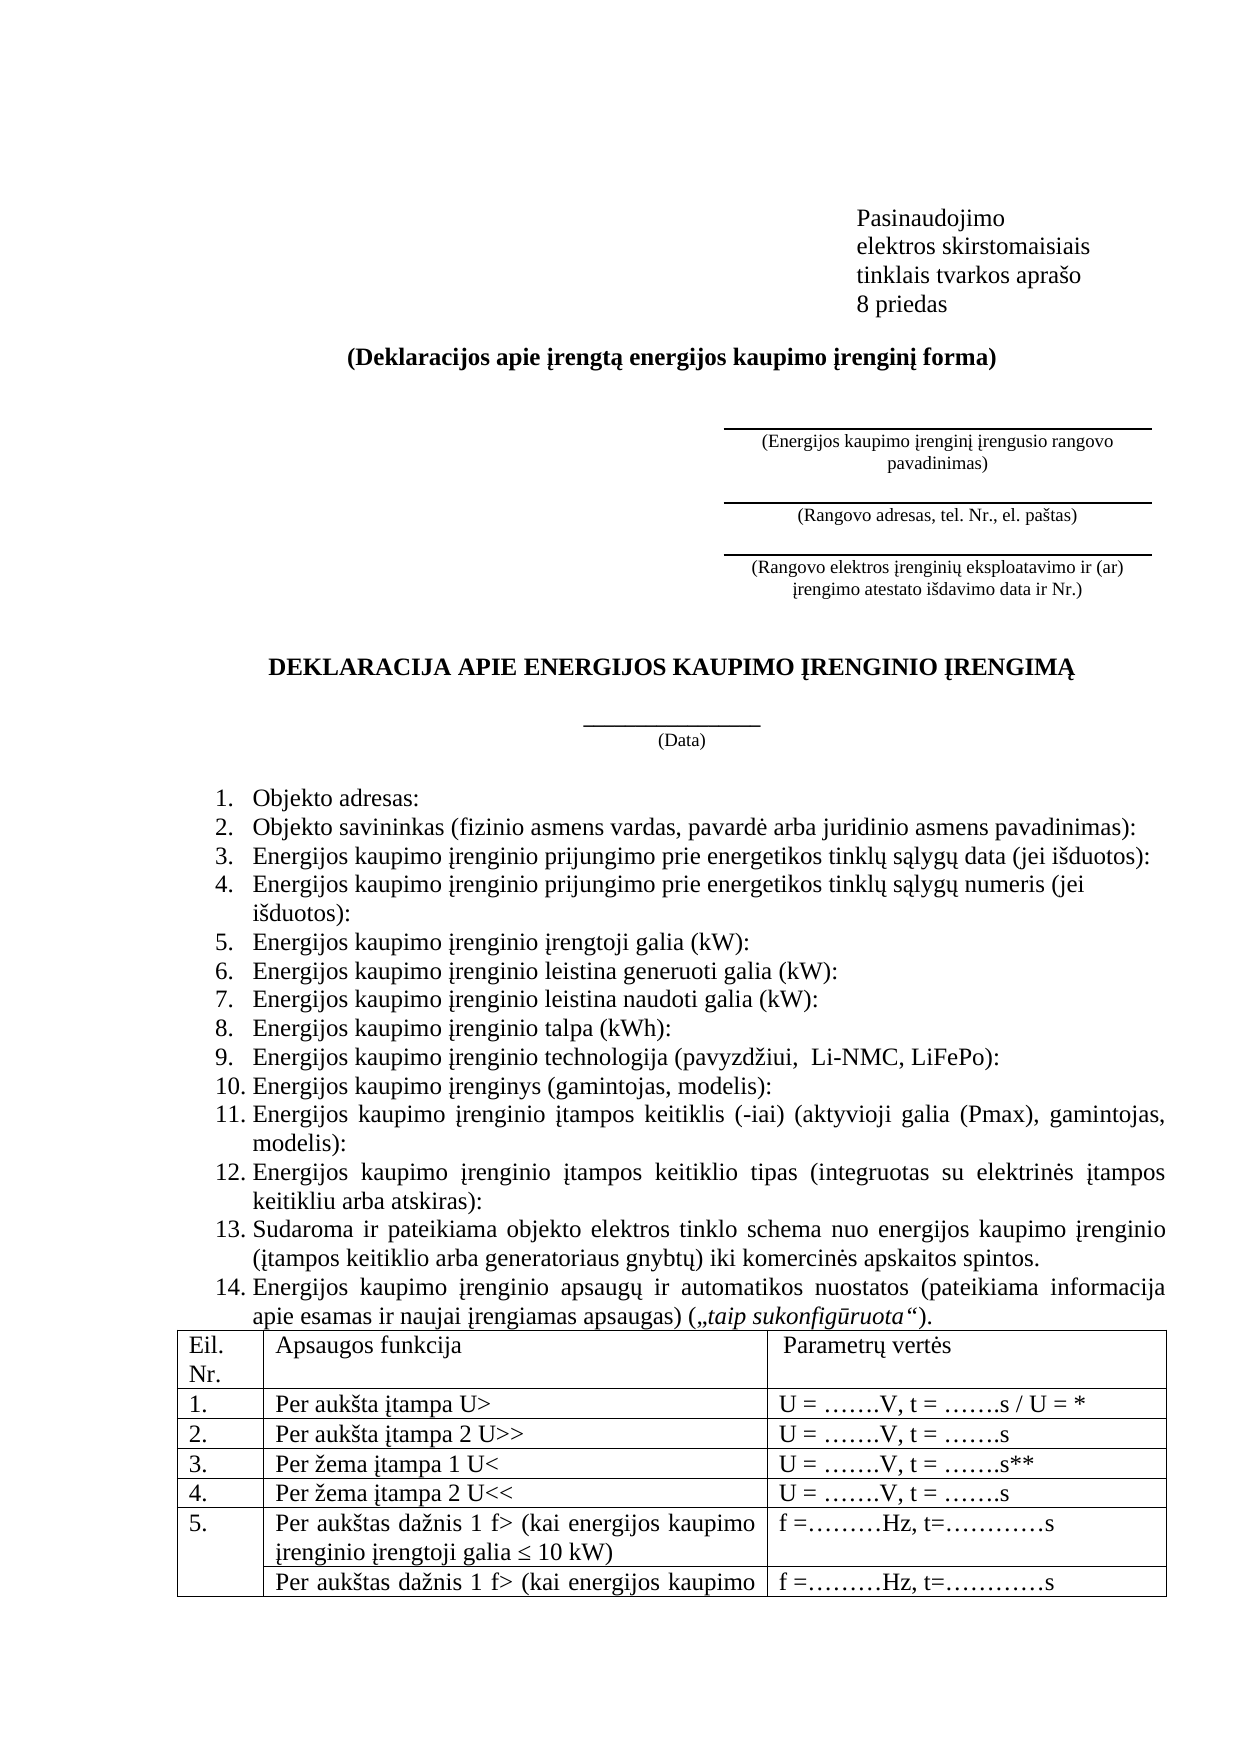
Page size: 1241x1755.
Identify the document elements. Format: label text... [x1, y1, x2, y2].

text (Data) [177, 729, 1167, 751]
table_cell [724, 526, 1152, 554]
text DEKLARACIJA APIE ENERGIJOS KAUPIMO ĮRENGINIO ĮRENGIMĄ [177, 652, 1167, 681]
table_cell [724, 473, 1152, 502]
table_header Parametrų vertės [768, 1331, 1166, 1388]
text 7. Energijos kaupimo įrenginio leistina naudoti galia (kW): [215, 984, 1167, 1013]
table_cell (Energijos kaupimo įrenginį įrengusio rangovo pavadinimas) [724, 430, 1152, 473]
text 11. Energijos kaupimo įrenginio įtampos keitiklis (-iai) (aktyvioji galia (Pmax), gamintojas, modelis): [215, 1099, 1167, 1157]
table_cell Per aukšta įtampa U> [264, 1389, 767, 1418]
text (Deklaracijos apie įrengtą energijos kaupimo įrenginį forma) [177, 342, 1167, 371]
table_cell f =………Hz, t=…………s [768, 1508, 1166, 1566]
table_cell 4. [178, 1479, 263, 1507]
text 4. Energijos kaupimo įrenginio prijungimo prie energetikos tinklų sąlygų numeris (jei išduotos): [215, 869, 1167, 927]
table_cell U = …….V, t = …….s / U = * [768, 1389, 1166, 1418]
table_cell U = …….V, t = …….s [768, 1479, 1166, 1507]
table_cell (Rangovo elektros įrenginių eksploatavimo ir (ar) įrengimo atestato išdavimo data ir Nr.) [724, 556, 1152, 628]
table_cell 2. [178, 1419, 263, 1448]
table_cell U = …….V, t = …….s** [768, 1449, 1166, 1477]
table_cell 1. [178, 1389, 263, 1418]
text 10. Energijos kaupimo įrenginys (gamintojas, modelis): [215, 1071, 1167, 1099]
text _________________ [177, 705, 1167, 729]
table_header Eil. Nr. [178, 1331, 263, 1388]
table_cell Per aukštas dažnis 1 f> (kai energijos kaupimo įrenginio įrengtoji galia ≤ 10 kW) [264, 1508, 767, 1566]
text elektros skirstomaisiais tinklais tvarkos aprašo [856, 231, 1167, 289]
text 9. Energijos kaupimo įrenginio technologija (pavyzdžiui, Li-NMC, LiFePo): [215, 1042, 1167, 1071]
table_cell Per žema įtampa 1 U< [264, 1449, 767, 1477]
text 8 priedas [856, 289, 1167, 318]
table_cell Per aukšta įtampa 2 U>> [264, 1419, 767, 1448]
text 12. Energijos kaupimo įrenginio įtampos keitiklio tipas (integruotas su elektrinės įtampos keitikliu arba atskiras): [215, 1157, 1167, 1214]
table_cell (Rangovo adresas, tel. Nr., el. paštas) [724, 504, 1152, 526]
table_cell Per žema įtampa 2 U<< [264, 1479, 767, 1507]
text 5. Energijos kaupimo įrenginio įrengtoji galia (kW): [215, 927, 1167, 956]
text 1. Objekto adresas: [215, 783, 1167, 812]
table_cell f =………Hz, t=…………s [768, 1567, 1166, 1596]
table_cell 5. [178, 1508, 263, 1596]
table_cell Per aukštas dažnis 1 f> (kai energijos kaupimo [264, 1567, 767, 1596]
table_cell U = …….V, t = …….s [768, 1419, 1166, 1448]
text 2. Objekto savininkas (fizinio asmens vardas, pavardė arba juridinio asmens pavadinimas): [215, 812, 1167, 841]
text 6. Energijos kaupimo įrenginio leistina generuoti galia (kW): [215, 956, 1167, 984]
text 8. Energijos kaupimo įrenginio talpa (kWh): [215, 1013, 1167, 1042]
table_cell 3. [178, 1449, 263, 1477]
text Pasinaudojimo [856, 203, 1167, 231]
table_header Apsaugos funkcija [264, 1331, 767, 1388]
text 3. Energijos kaupimo įrenginio prijungimo prie energetikos tinklų sąlygų data (jei išduotos): [215, 841, 1167, 869]
text 13. Sudaroma ir pateikiama objekto elektros tinklo schema nuo energijos kaupimo įrenginio (įtampos keitiklio arba generatoriaus gnybtų) iki komercinės apskaitos spintos. [215, 1214, 1167, 1272]
text 14. Energijos kaupimo įrenginio apsaugų ir automatikos nuostatos (pateikiama informacija apie esamas ir naujai įrengiamas apsaugas) („taip sukonfigūruota“). [215, 1272, 1167, 1329]
table_header [724, 399, 1152, 428]
